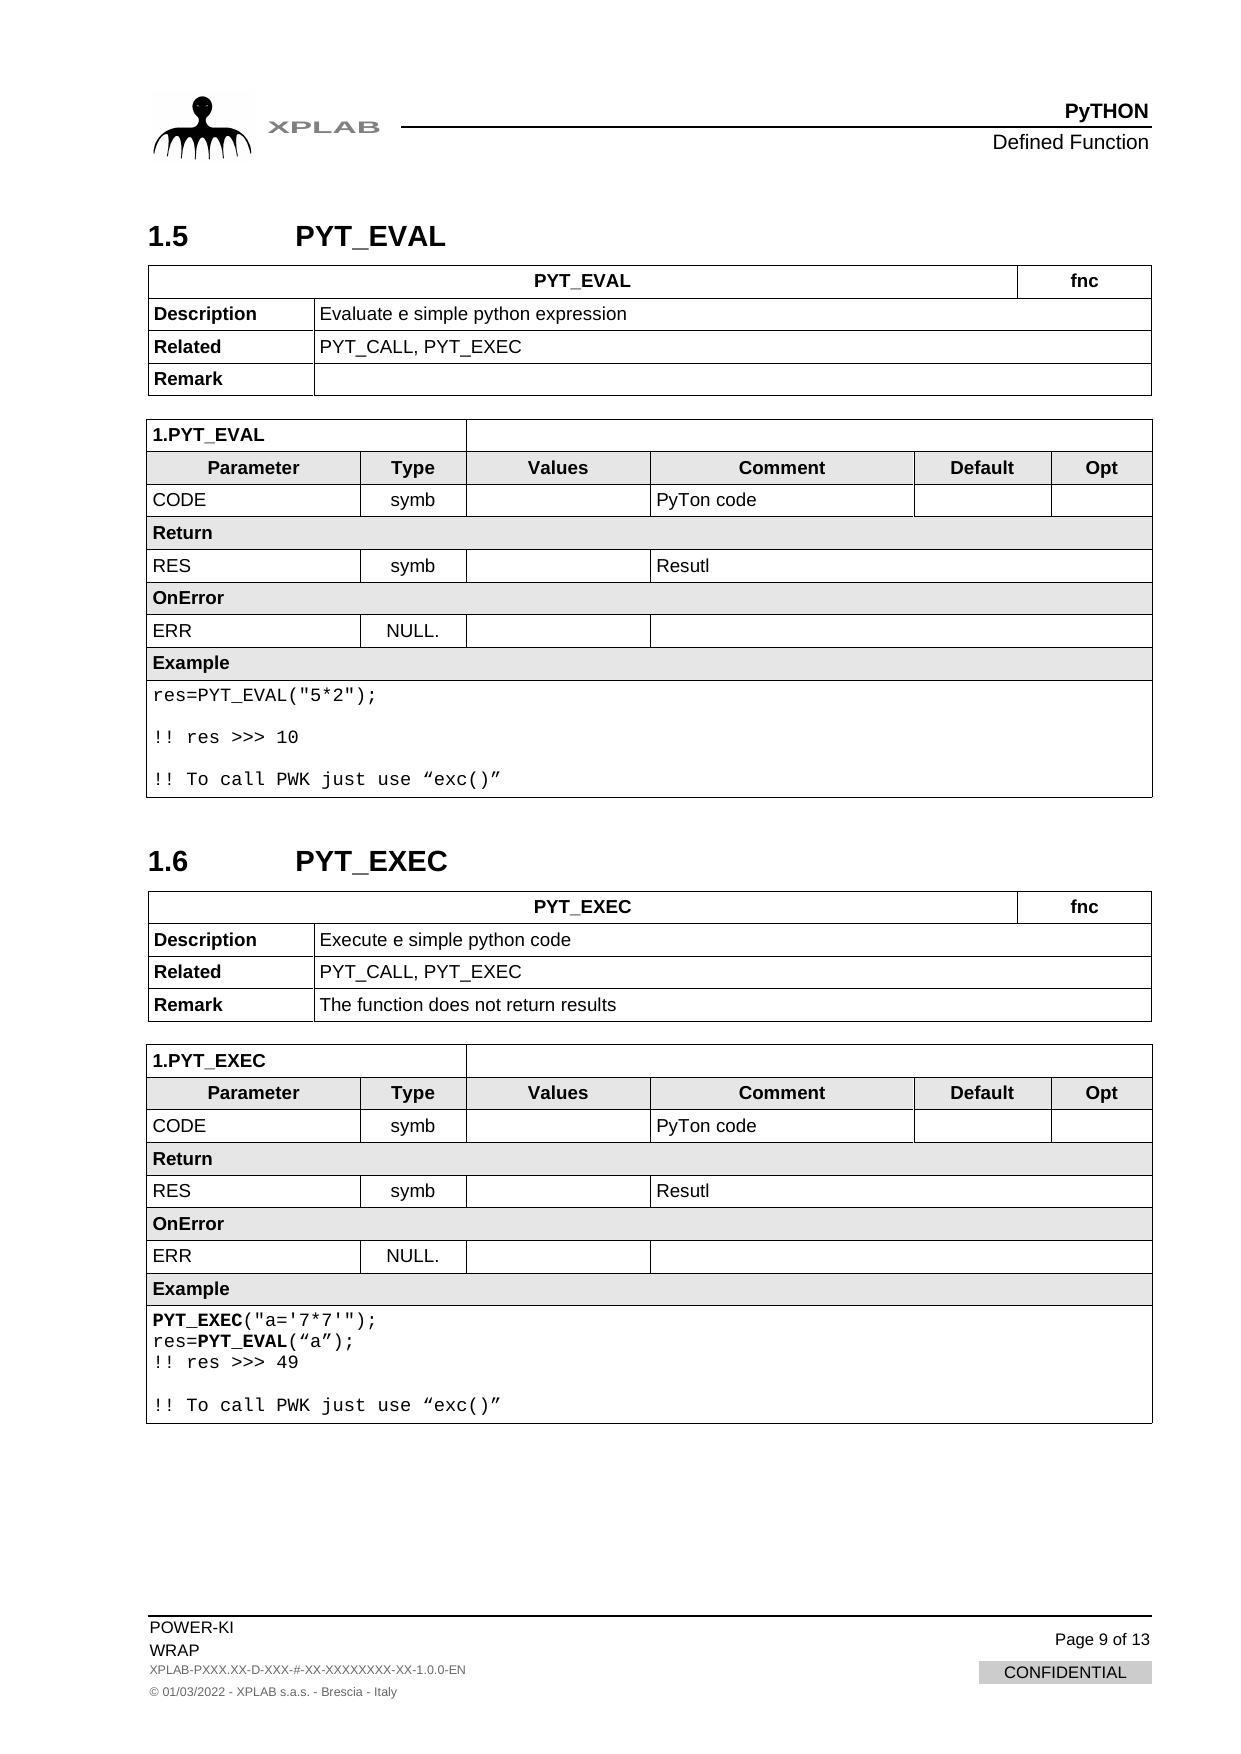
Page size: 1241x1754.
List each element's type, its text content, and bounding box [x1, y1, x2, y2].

table_cell NULL. [361, 1241, 466, 1273]
table_cell CODE [147, 485, 360, 516]
subtitle PYT_EXEC [148, 845, 1152, 878]
table_cell Example [147, 648, 1152, 680]
table_cell Evaluate e simple python expression [315, 299, 1151, 330]
table_header PYT_EVAL [149, 266, 1017, 298]
table_cell PyTon code [651, 485, 913, 516]
table_cell Parameter [147, 1078, 360, 1109]
table_header [467, 420, 1152, 451]
subtitle PYT_EVAL [148, 220, 1152, 252]
table_cell Remark [149, 364, 313, 395]
table_header fnc [1018, 266, 1151, 298]
table_cell Values [467, 452, 650, 484]
table_cell OnError [147, 583, 1152, 614]
table_cell Comment [651, 452, 913, 484]
table_cell [467, 1176, 650, 1207]
table_cell Return [147, 1143, 1152, 1175]
table_cell [467, 550, 650, 582]
table_cell Description [149, 924, 313, 956]
table_cell symb [361, 1110, 466, 1142]
table_cell Execute e simple python code [315, 924, 1151, 956]
table_cell res=PYT_EVAL("5*2"); !! res >>> 10 !! To call PWK just use “exc()” [147, 681, 1152, 797]
table_cell Opt [1052, 452, 1152, 484]
picture [150, 91, 255, 163]
table_cell Resutl [651, 1176, 1152, 1207]
table_cell Description [149, 299, 313, 330]
table_cell Values [467, 1078, 650, 1109]
table_cell symb [361, 1176, 466, 1207]
table_cell [467, 615, 650, 647]
table_cell ERR [147, 615, 360, 647]
table_cell NULL. [361, 615, 466, 647]
table_header fnc [1018, 892, 1151, 923]
table_cell ERR [147, 1241, 360, 1273]
table_cell Related [149, 957, 313, 988]
table_cell Parameter [147, 452, 360, 484]
table_cell PYT_CALL, PYT_EXEC [315, 331, 1151, 363]
table_cell symb [361, 485, 466, 516]
table_cell [1052, 1110, 1152, 1142]
table_cell [315, 364, 1151, 395]
table_cell Return [147, 517, 1152, 549]
table_cell Example [147, 1274, 1152, 1305]
table_cell RES [147, 550, 360, 582]
table_cell [915, 485, 1051, 516]
table_cell Type [361, 1078, 466, 1109]
table_cell Opt [1052, 1078, 1152, 1109]
table_cell CODE [147, 1110, 360, 1142]
table_cell Remark [149, 989, 313, 1021]
table_cell [467, 485, 650, 516]
table_cell PyTon code [651, 1110, 913, 1142]
table_cell symb [361, 550, 466, 582]
table_cell Resutl [651, 550, 1152, 582]
table_cell [915, 1110, 1051, 1142]
table_cell PYT_EXEC("a='7*7'"); res=PYT_EVAL(“a”); !! res >>> 49 !! To call PWK just use “exc()” [147, 1306, 1152, 1423]
table_cell [651, 615, 1152, 647]
table_header 1.PYT_EVAL [147, 420, 466, 451]
table_cell The function does not return results [315, 989, 1151, 1021]
table_cell Related [149, 331, 313, 363]
table_header 1.PYT_EXEC [147, 1045, 466, 1077]
table_cell Type [361, 452, 466, 484]
table_header [467, 1045, 1152, 1077]
table_cell OnError [147, 1208, 1152, 1240]
table_cell [467, 1241, 650, 1273]
table_cell [1052, 485, 1152, 516]
table_cell Default [915, 452, 1051, 484]
table_cell Comment [651, 1078, 913, 1109]
table_cell PYT_CALL, PYT_EXEC [315, 957, 1151, 988]
table_cell [651, 1241, 1152, 1273]
table_cell [467, 1110, 650, 1142]
table_cell RES [147, 1176, 360, 1207]
table_cell Default [915, 1078, 1051, 1109]
table_header PYT_EXEC [149, 892, 1017, 923]
